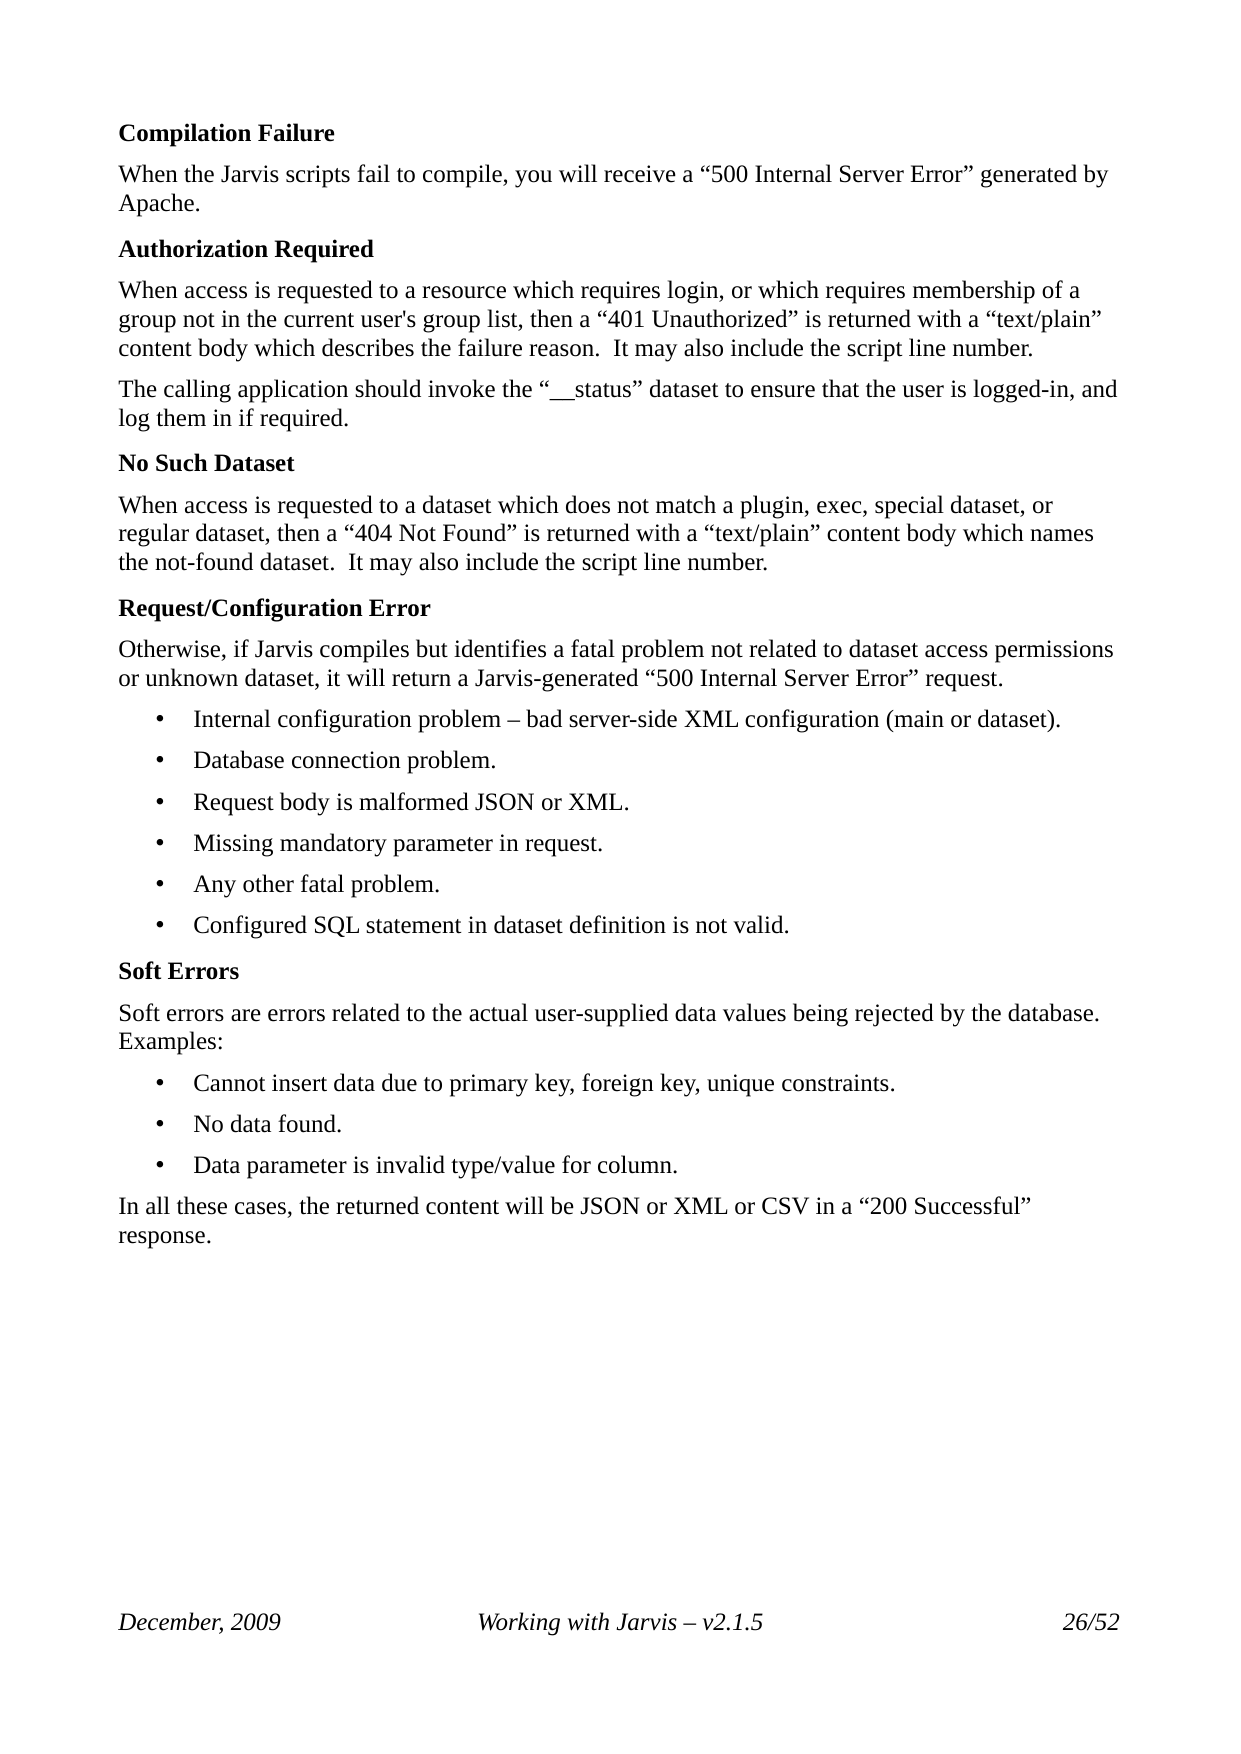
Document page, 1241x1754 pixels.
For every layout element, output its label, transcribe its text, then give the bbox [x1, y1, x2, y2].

list Cannot insert data due to primary key, foreign key, unique constraints. [156, 1068, 1122, 1096]
list Missing mandatory parameter in request. [156, 828, 1122, 857]
subtitle Compilation Failure [118, 118, 1122, 147]
text Soft errors are errors related to the actual user-supplied data values being rejected by the database. Examples: [118, 998, 1122, 1055]
subtitle No Such Dataset [118, 448, 1122, 477]
text The calling application should invoke the “__status” dataset to ensure that the user is logged-in, and log them in if required. [118, 374, 1122, 431]
list Internal configuration problem – bad server-side XML configuration (main or dataset). [156, 704, 1122, 733]
text Otherwise, if Jarvis compiles but identifies a fatal problem not related to dataset access permissions or unknown dataset, it will return a Jarvis-generated “500 Internal Server Error” request. [118, 634, 1122, 692]
list No data found. [156, 1109, 1122, 1138]
list Configured SQL statement in dataset definition is not valid. [156, 911, 1122, 939]
text In all these cases, the returned content will be JSON or XML or CSV in a “200 Successful” response. [118, 1191, 1122, 1249]
list Database connection problem. [156, 746, 1122, 774]
text When the Jarvis scripts fail to compile, you will receive a “500 Internal Server Error” generated by Apache. [118, 159, 1122, 217]
subtitle Authorization Required [118, 234, 1122, 263]
list Request body is malformed JSON or XML. [156, 787, 1122, 816]
list Data parameter is invalid type/value for column. [156, 1150, 1122, 1179]
list Any other fatal problem. [156, 869, 1122, 898]
subtitle Request/Configuration Error [118, 593, 1122, 622]
subtitle Soft Errors [118, 956, 1122, 985]
text When access is requested to a resource which requires login, or which requires membership of a group not in the current user's group list, then a “401 Unauthorized” is returned with a “text/plain” content body which describes the failure reason. It may also include the script line number. [118, 275, 1122, 361]
text When access is requested to a dataset which does not match a plugin, exec, special dataset, or regular dataset, then a “404 Not Found” is returned with a “text/plain” content body which names the not-found dataset. It may also include the script line number. [118, 490, 1122, 576]
